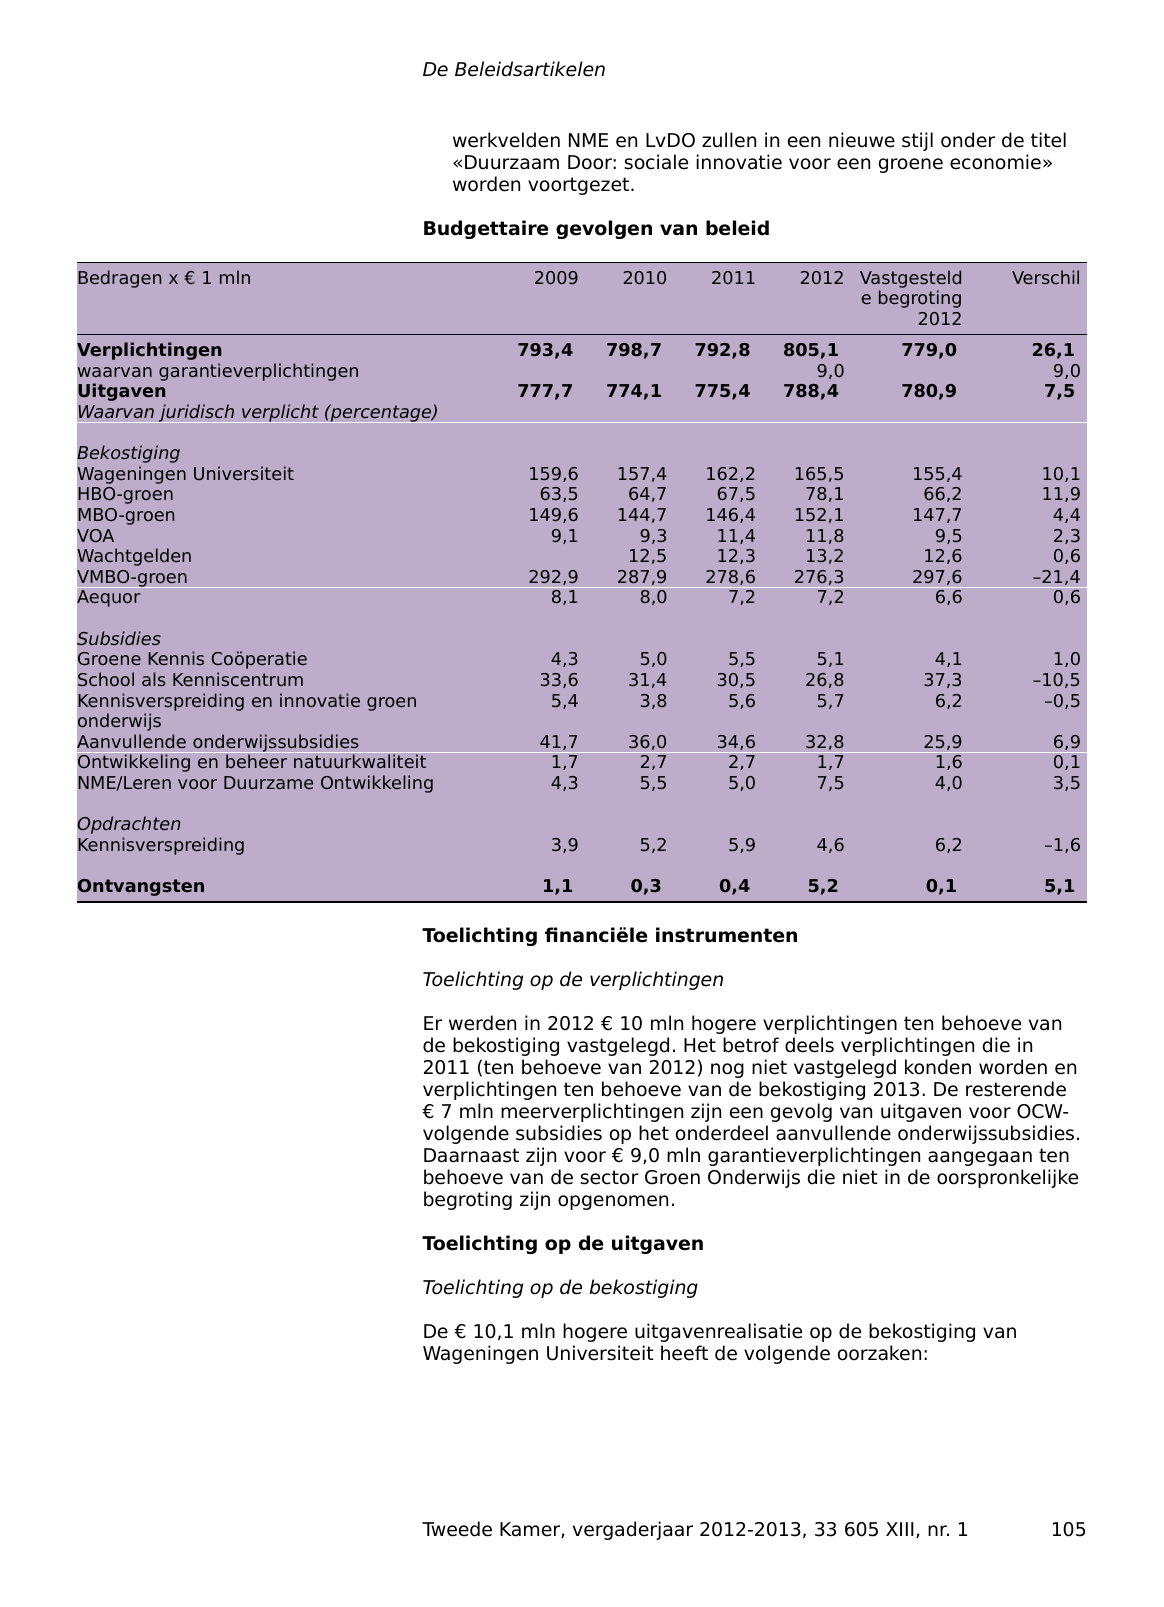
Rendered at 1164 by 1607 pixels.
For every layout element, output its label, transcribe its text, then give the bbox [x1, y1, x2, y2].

table_cell 278,6 [673, 567, 762, 587]
table_cell 3,9 [496, 835, 584, 856]
table_cell 4,3 [496, 773, 584, 794]
table_cell 144,7 [585, 505, 673, 526]
table_cell [673, 608, 762, 629]
table_cell 78,1 [762, 484, 850, 505]
table_cell [496, 629, 584, 649]
table_cell 33,6 [496, 670, 584, 691]
table_cell –10,5 [969, 670, 1087, 691]
table_cell Kennisverspreiding en innovatie groen onderwijs [77, 691, 496, 732]
table_cell 149,6 [496, 505, 584, 526]
table_cell 0,3 [585, 876, 673, 901]
table_cell 5,1 [969, 876, 1087, 901]
table_cell 798,7 [585, 335, 673, 361]
table_cell [762, 856, 850, 876]
table_cell 64,7 [585, 484, 673, 505]
table_cell Opdrachten [77, 814, 496, 835]
table_cell 1,7 [762, 753, 850, 773]
table_cell [969, 856, 1087, 876]
table_cell 1,6 [850, 753, 968, 773]
table_cell 157,4 [585, 464, 673, 484]
table_cell 297,6 [850, 567, 968, 587]
table_cell [969, 629, 1087, 649]
table_cell 5,1 [762, 649, 850, 670]
table_cell 162,2 [673, 464, 762, 484]
table_cell 1,7 [496, 753, 584, 773]
table_cell 155,4 [850, 464, 968, 484]
table_cell 63,5 [496, 484, 584, 505]
table_cell 5,5 [585, 773, 673, 794]
table_cell [77, 794, 496, 814]
table_cell –1,6 [969, 835, 1087, 856]
table_cell [762, 794, 850, 814]
table_cell 6,2 [850, 835, 968, 856]
table_cell 3,8 [585, 691, 673, 732]
table_cell 5,0 [585, 649, 673, 670]
table_cell 779,0 [850, 335, 968, 361]
table_cell 287,9 [585, 567, 673, 587]
table_cell 1,0 [969, 649, 1087, 670]
table_cell 11,8 [762, 526, 850, 546]
table_cell [673, 629, 762, 649]
table_cell 8,1 [496, 588, 584, 608]
text werkvelden NME en LvDO zullen in een nieuwe stijl onder de titel «Duurzaam Door: sociale innovatie voor een groene economie» worden voortgezet. [422, 130, 1087, 196]
table_cell –21,4 [969, 567, 1087, 587]
table_cell [850, 423, 968, 443]
table_cell [762, 814, 850, 835]
table_cell [850, 608, 968, 629]
table_cell Aanvullende onderwijssubsidies [77, 732, 496, 752]
table_header 2009 [496, 263, 584, 334]
table_cell Kennisverspreiding [77, 835, 496, 856]
table_cell 1,1 [496, 876, 584, 901]
table_cell 0,1 [850, 876, 968, 901]
table_cell [496, 794, 584, 814]
table_cell 9,0 [969, 361, 1087, 381]
table_cell 0,4 [673, 876, 762, 901]
table_cell 9,3 [585, 526, 673, 546]
table_cell [850, 361, 968, 381]
table_cell [585, 814, 673, 835]
table_cell 11,9 [969, 484, 1087, 505]
table_cell [762, 423, 850, 443]
table_cell VOA [77, 526, 496, 546]
table_cell 6,2 [850, 691, 968, 732]
table_cell [585, 423, 673, 443]
table_cell 292,9 [496, 567, 584, 587]
subtitle Toelichting op de bekostiging [422, 1277, 1087, 1299]
table_cell [850, 443, 968, 464]
table_cell 5,6 [673, 691, 762, 732]
table_header 2012 [762, 263, 850, 334]
table_cell 4,4 [969, 505, 1087, 526]
table_cell 7,2 [762, 588, 850, 608]
table_cell 4,6 [762, 835, 850, 856]
table_cell 13,2 [762, 546, 850, 567]
table_cell 25,9 [850, 732, 968, 752]
table_cell [496, 361, 584, 381]
table_cell [585, 402, 673, 422]
table_cell 9,0 [762, 361, 850, 381]
table_cell 793,4 [496, 335, 584, 361]
table_cell School als Kenniscentrum [77, 670, 496, 691]
table_cell [585, 361, 673, 381]
table_cell [496, 856, 584, 876]
table_cell [496, 608, 584, 629]
table_cell 5,9 [673, 835, 762, 856]
table_cell 2,3 [969, 526, 1087, 546]
table_cell 0,1 [969, 753, 1087, 773]
table_cell Ontvangsten [77, 876, 496, 901]
table_cell [673, 856, 762, 876]
table_cell [496, 814, 584, 835]
table_cell [762, 402, 850, 422]
table_cell 41,7 [496, 732, 584, 752]
table_cell 165,5 [762, 464, 850, 484]
table_cell 0,6 [969, 588, 1087, 608]
table_cell [77, 608, 496, 629]
table_cell 159,6 [496, 464, 584, 484]
text Er werden in 2012 € 10 mln hogere verplichtingen ten behoeve van de bekostiging vastgelegd. Het betrof deels verplichtingen die in 2011 (ten behoeve van 2012) nog niet vastgelegd konden worden en verplichtingen ten behoeve van de bekostiging 2013. De resterende € 7 mln meerverplichtingen zijn een gevolg van uitgaven voor OCW-volgende subsidies op het onderdeel aanvullende onderwijssubsidies. Daarnaast zijn voor € 9,0 mln garantieverplichtingen aangegaan ten behoeve van de sector Groen Onderwijs die niet in de oorspronkelijke begroting zijn opgenomen. [422, 1013, 1087, 1211]
table_cell [969, 423, 1087, 443]
table_cell [496, 423, 584, 443]
table_cell 5,0 [673, 773, 762, 794]
table_cell 67,5 [673, 484, 762, 505]
table_cell 6,9 [969, 732, 1087, 752]
table_cell Groene Kennis Coöperatie [77, 649, 496, 670]
table_cell Wageningen Universiteit [77, 464, 496, 484]
table_cell [585, 856, 673, 876]
table_cell Aequor [77, 588, 496, 608]
table_cell [762, 443, 850, 464]
subtitle Budgettaire gevolgen van beleid [422, 218, 1087, 240]
table_cell [673, 794, 762, 814]
table_cell 9,1 [496, 526, 584, 546]
table_cell [850, 814, 968, 835]
table_cell [673, 402, 762, 422]
table_header Vastgestelde begroting 2012 [850, 263, 968, 334]
table_header 2010 [585, 263, 673, 334]
table_cell 66,2 [850, 484, 968, 505]
table_cell 777,7 [496, 381, 584, 402]
table_cell 26,1 [969, 335, 1087, 361]
table_cell 5,4 [496, 691, 584, 732]
table_cell [969, 608, 1087, 629]
table_cell Wachtgelden [77, 546, 496, 567]
table_cell [969, 443, 1087, 464]
table_cell 775,4 [673, 381, 762, 402]
table_cell 4,0 [850, 773, 968, 794]
table_cell 7,5 [969, 381, 1087, 402]
table_cell 4,3 [496, 649, 584, 670]
table_cell 11,4 [673, 526, 762, 546]
table_header 2011 [673, 263, 762, 334]
table_cell MBO-groen [77, 505, 496, 526]
table_cell Verplichtingen [77, 335, 496, 361]
table_cell [585, 629, 673, 649]
table_cell [77, 423, 496, 443]
table_cell [496, 546, 584, 567]
table_cell 36,0 [585, 732, 673, 752]
table_cell 10,1 [969, 464, 1087, 484]
table_cell waarvan garantieverplichtingen [77, 361, 496, 381]
text De € 10,1 mln hogere uitgavenrealisatie op de bekostiging van Wageningen Universiteit heeft de volgende oorzaken: [422, 1321, 1087, 1365]
table_cell [850, 856, 968, 876]
subtitle Toelichting op de verplichtingen [422, 969, 1087, 991]
table_cell 5,7 [762, 691, 850, 732]
table_cell 8,0 [585, 588, 673, 608]
table_cell [496, 443, 584, 464]
subtitle Toelichting op de uitgaven [422, 1233, 1087, 1255]
table_header Verschil [969, 263, 1087, 334]
table_cell [673, 443, 762, 464]
table_cell 2,7 [673, 753, 762, 773]
table_cell 7,5 [762, 773, 850, 794]
table_cell VMBO-groen [77, 567, 496, 587]
table_cell [969, 402, 1087, 422]
table_cell 774,1 [585, 381, 673, 402]
table_cell [673, 361, 762, 381]
table_cell [850, 794, 968, 814]
table_cell [762, 608, 850, 629]
subtitle Toelichting financiële instrumenten [422, 925, 1087, 947]
table_cell 152,1 [762, 505, 850, 526]
table_cell 12,5 [585, 546, 673, 567]
table_cell –0,5 [969, 691, 1087, 732]
table_cell [673, 814, 762, 835]
table_cell [762, 629, 850, 649]
table_cell 5,2 [762, 876, 850, 901]
table_cell 5,5 [673, 649, 762, 670]
table_cell 780,9 [850, 381, 968, 402]
table_cell [969, 814, 1087, 835]
table_cell 2,7 [585, 753, 673, 773]
table_cell Uitgaven [77, 381, 496, 402]
table_cell 9,5 [850, 526, 968, 546]
table_cell [585, 794, 673, 814]
table_cell Ontwikkeling en beheer natuurkwaliteit [77, 753, 496, 773]
table_cell 30,5 [673, 670, 762, 691]
table_cell 3,5 [969, 773, 1087, 794]
table_cell 12,6 [850, 546, 968, 567]
table_cell [850, 402, 968, 422]
table_cell HBO-groen [77, 484, 496, 505]
table_cell [585, 608, 673, 629]
table_cell [850, 629, 968, 649]
table_cell 792,8 [673, 335, 762, 361]
table_cell 31,4 [585, 670, 673, 691]
table_cell [496, 402, 584, 422]
table_cell NME/Leren voor Duurzame Ontwikkeling [77, 773, 496, 794]
table_cell Waarvan juridisch verplicht (percentage) [77, 402, 496, 422]
table_cell [585, 443, 673, 464]
table_cell 12,3 [673, 546, 762, 567]
table_cell 805,1 [762, 335, 850, 361]
table_cell 788,4 [762, 381, 850, 402]
table_cell [77, 856, 496, 876]
table_header Bedragen x € 1 mln [77, 263, 496, 334]
table_cell [673, 423, 762, 443]
table_cell 4,1 [850, 649, 968, 670]
table_cell 276,3 [762, 567, 850, 587]
table_cell 7,2 [673, 588, 762, 608]
table_cell 32,8 [762, 732, 850, 752]
table_cell 26,8 [762, 670, 850, 691]
table_cell Subsidies [77, 629, 496, 649]
table_cell 6,6 [850, 588, 968, 608]
table_cell 0,6 [969, 546, 1087, 567]
table_cell 37,3 [850, 670, 968, 691]
table_cell [969, 794, 1087, 814]
table_cell 147,7 [850, 505, 968, 526]
table_cell 5,2 [585, 835, 673, 856]
table_cell 146,4 [673, 505, 762, 526]
table_cell Bekostiging [77, 443, 496, 464]
table_cell 34,6 [673, 732, 762, 752]
